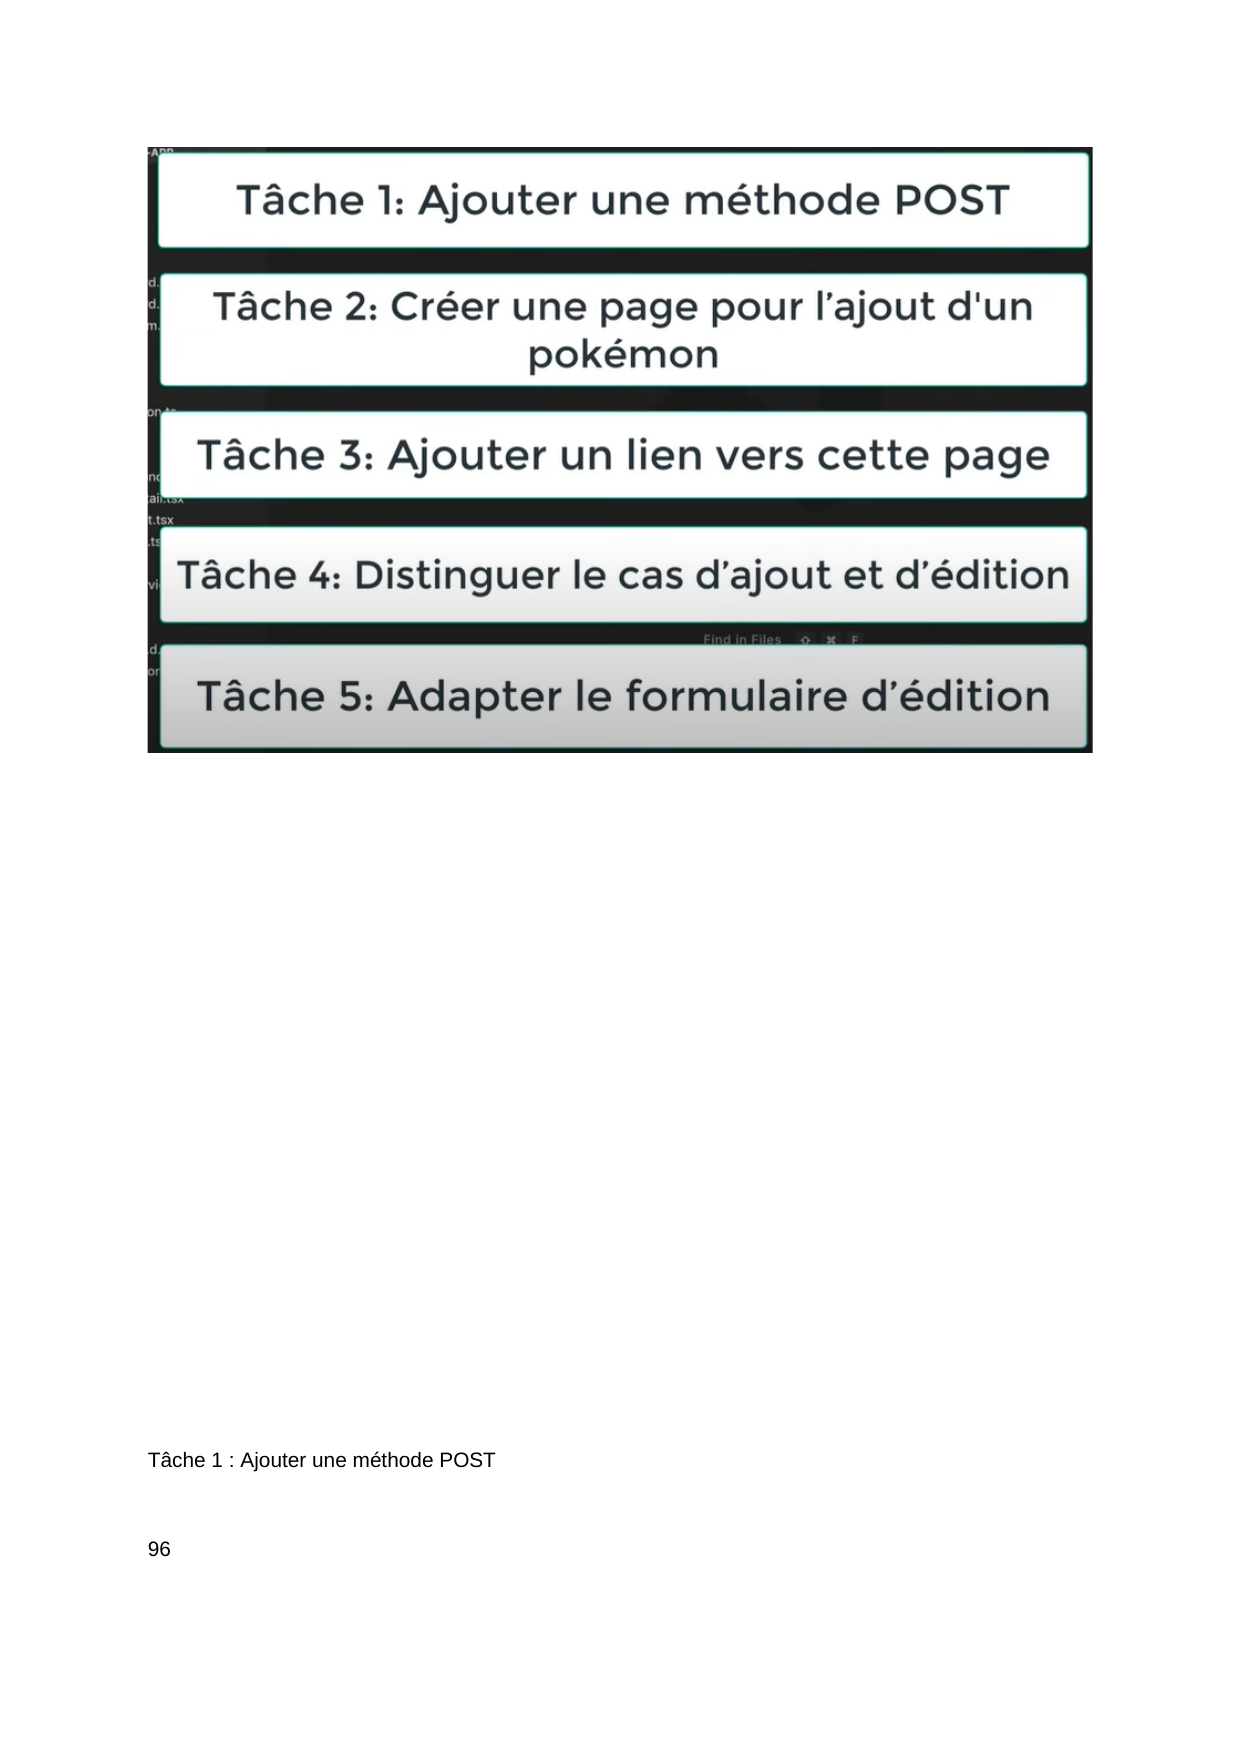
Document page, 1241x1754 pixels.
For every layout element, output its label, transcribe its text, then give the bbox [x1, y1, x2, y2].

text Tâche 1 : Ajouter une méthode POST [148, 1448, 1093, 1472]
picture [147, 147, 1093, 753]
